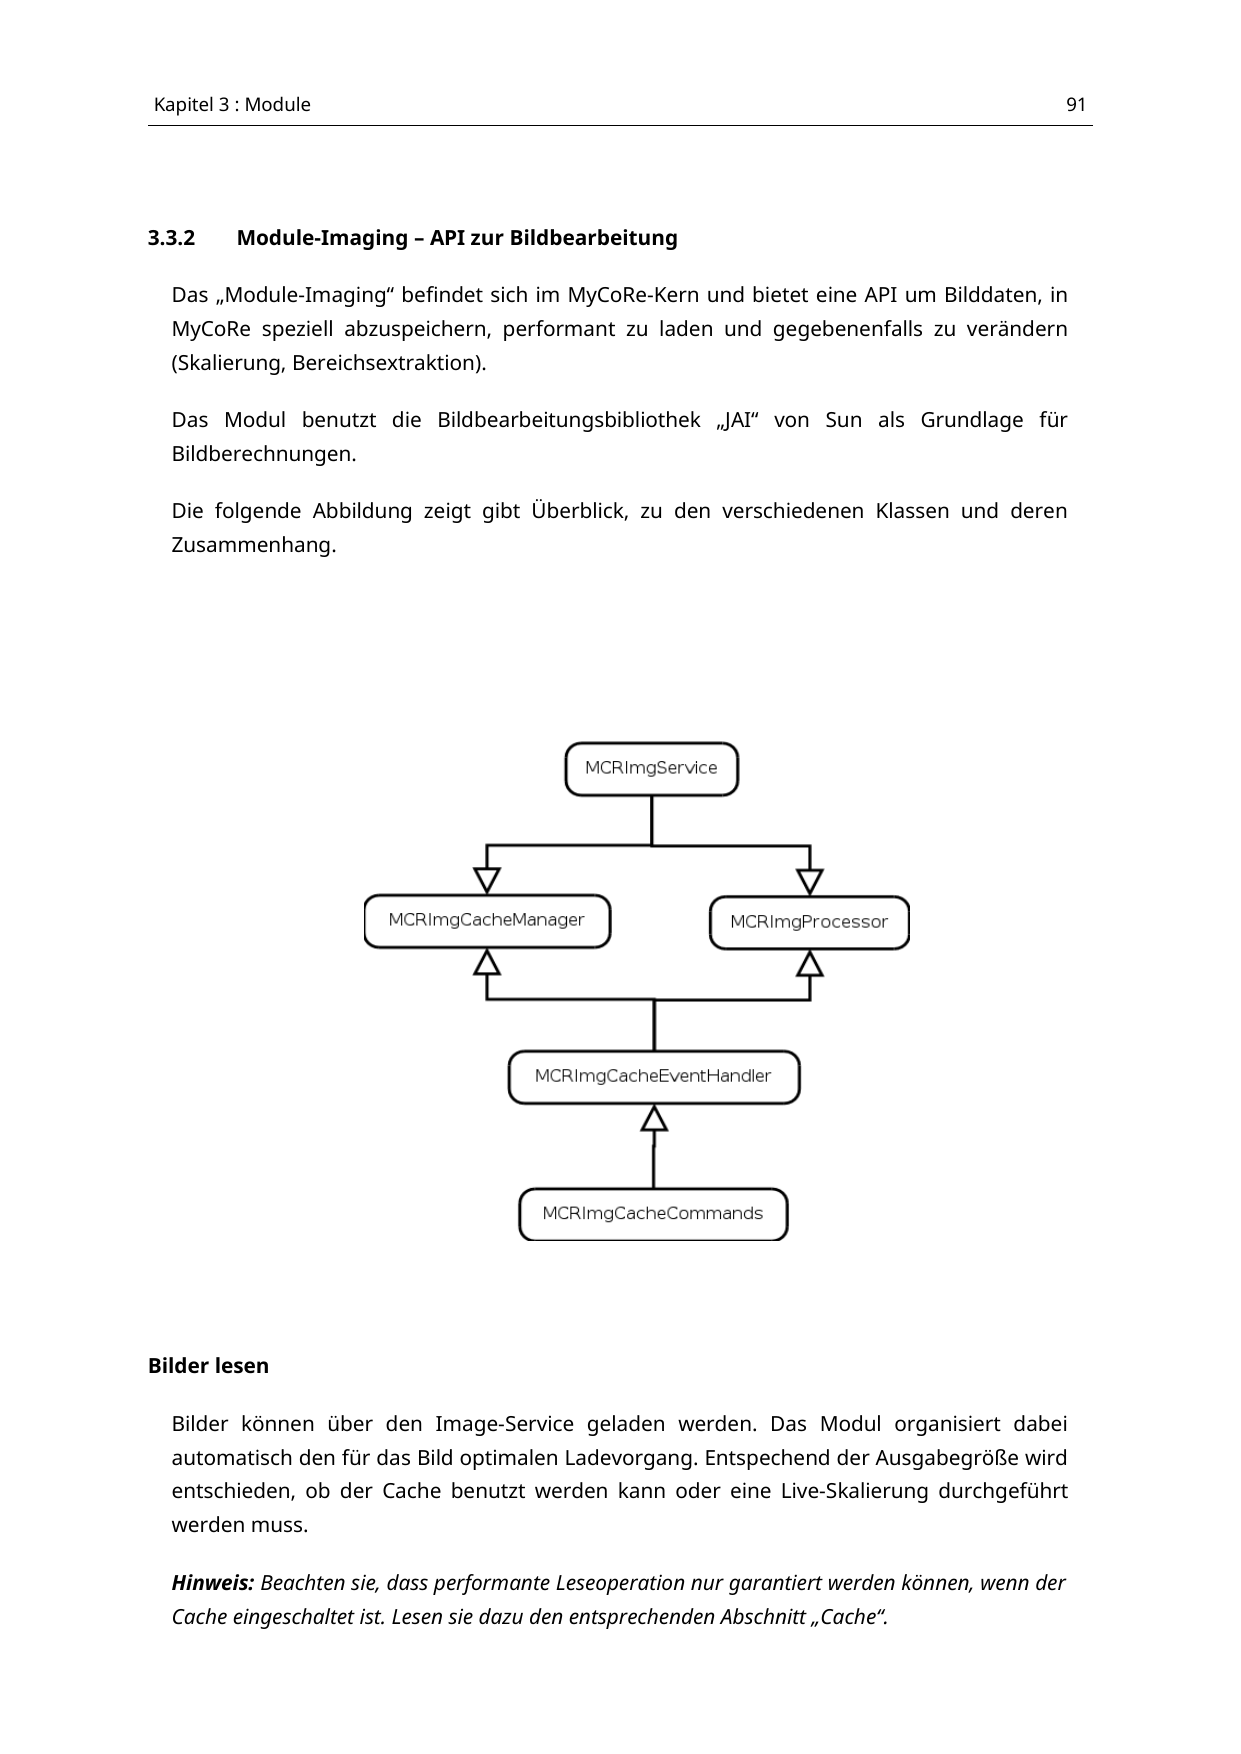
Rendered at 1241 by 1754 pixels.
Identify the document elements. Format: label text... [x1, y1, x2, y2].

text Hinweis: Beachten sie, dass performante Leseoperation nur garantiert werden können, wenn der Cache eingeschaltet ist. Lesen sie dazu den entsprechenden Abschnitt „Cache“. [171, 1568, 1069, 1630]
text Bilder können über den Image-Service geladen werden. Das Modul organisiert dabei automatisch den für das Bild optimalen Ladevorgang. Entspechend der Ausgabegröße wird entschieden, ob der Cache benutzt werden kann oder eine Live-Skalierung durchgeführt werden muss. [171, 1409, 1069, 1539]
picture [364, 734, 910, 1241]
subtitle Module-Imaging – API zur Bildbearbeitung [148, 223, 1092, 251]
text Das Modul benutzt die Bildbearbeitungsbibliothek „JAI“ von Sun als Grundlage für Bildberechnungen. [171, 405, 1069, 467]
text Das „Module-Imaging“ befindet sich im MyCoRe-Kern und bietet eine API um Bilddaten, in MyCoRe speziell abzuspeichern, performant zu laden und gegebenenfalls zu verändern (Skalierung, Bereichsextraktion). [171, 280, 1069, 376]
text Die folgende Abbildung zeigt gibt Überblick, zu den verschiedenen Klassen und deren Zusammenhang. [171, 496, 1069, 558]
subtitle Bilder lesen [148, 1352, 1092, 1380]
